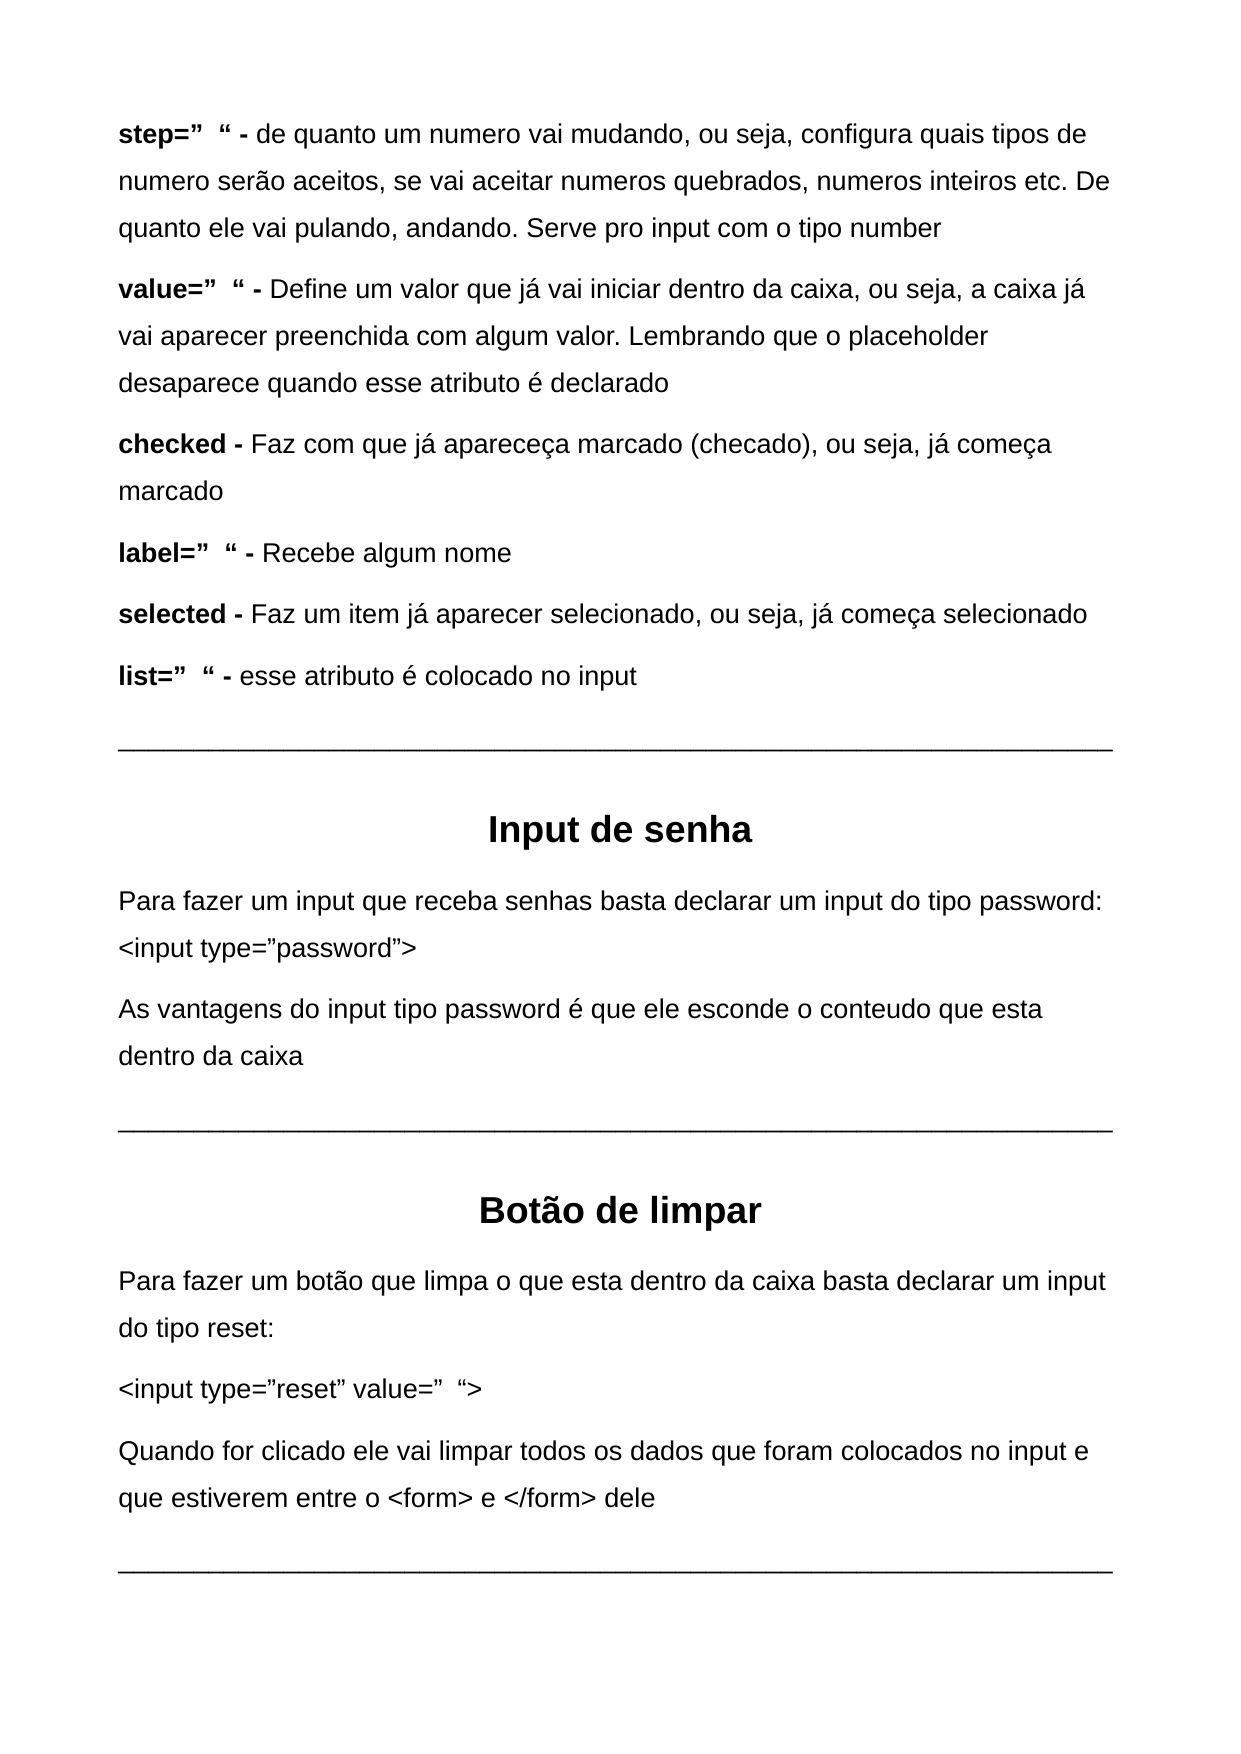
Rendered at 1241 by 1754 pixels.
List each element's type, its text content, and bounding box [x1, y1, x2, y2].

text __________________________________________________________________ [118, 1102, 1122, 1133]
text __________________________________________________________________ [118, 721, 1122, 752]
text selected - Faz um item já aparecer selecionado, ou seja, já começa selecionado [118, 598, 1122, 629]
text value=” “ - Define um valor que já vai iniciar dentro da caixa, ou seja, a caixa já vai aparecer preenchida com algum valor. Lembrando que o placeholder desaparece quando esse atributo é declarado [118, 273, 1122, 398]
text step=” “ - de quanto um numero vai mudando, ou seja, configura quais tipos de numero serão aceitos, se vai aceitar numeros quebrados, numeros inteiros etc. De quanto ele vai pulando, andando. Serve pro input com o tipo number [118, 118, 1122, 243]
subtitle Botão de limpar [118, 1188, 1122, 1231]
subtitle Input de senha [118, 808, 1122, 851]
text label=” “ - Recebe algum nome [118, 537, 1122, 568]
text Para fazer um input que receba senhas basta declarar um input do tipo password: <input type=”password”> [118, 885, 1122, 963]
text Para fazer um botão que limpa o que esta dentro da caixa basta declarar um input do tipo reset: [118, 1265, 1122, 1343]
text Quando for clicado ele vai limpar todos os dados que foram colocados no input e que estiverem entre o <form> e </form> dele [118, 1435, 1122, 1513]
text <input type=”reset” value=” “> [118, 1373, 1122, 1405]
text list=” “ - esse atributo é colocado no input [118, 660, 1122, 691]
text __________________________________________________________________ [118, 1543, 1122, 1574]
text checked - Faz com que já apareceça marcado (checado), ou seja, já começa marcado [118, 428, 1122, 507]
text As vantagens do input tipo password é que ele esconde o conteudo que esta dentro da caixa [118, 993, 1122, 1071]
